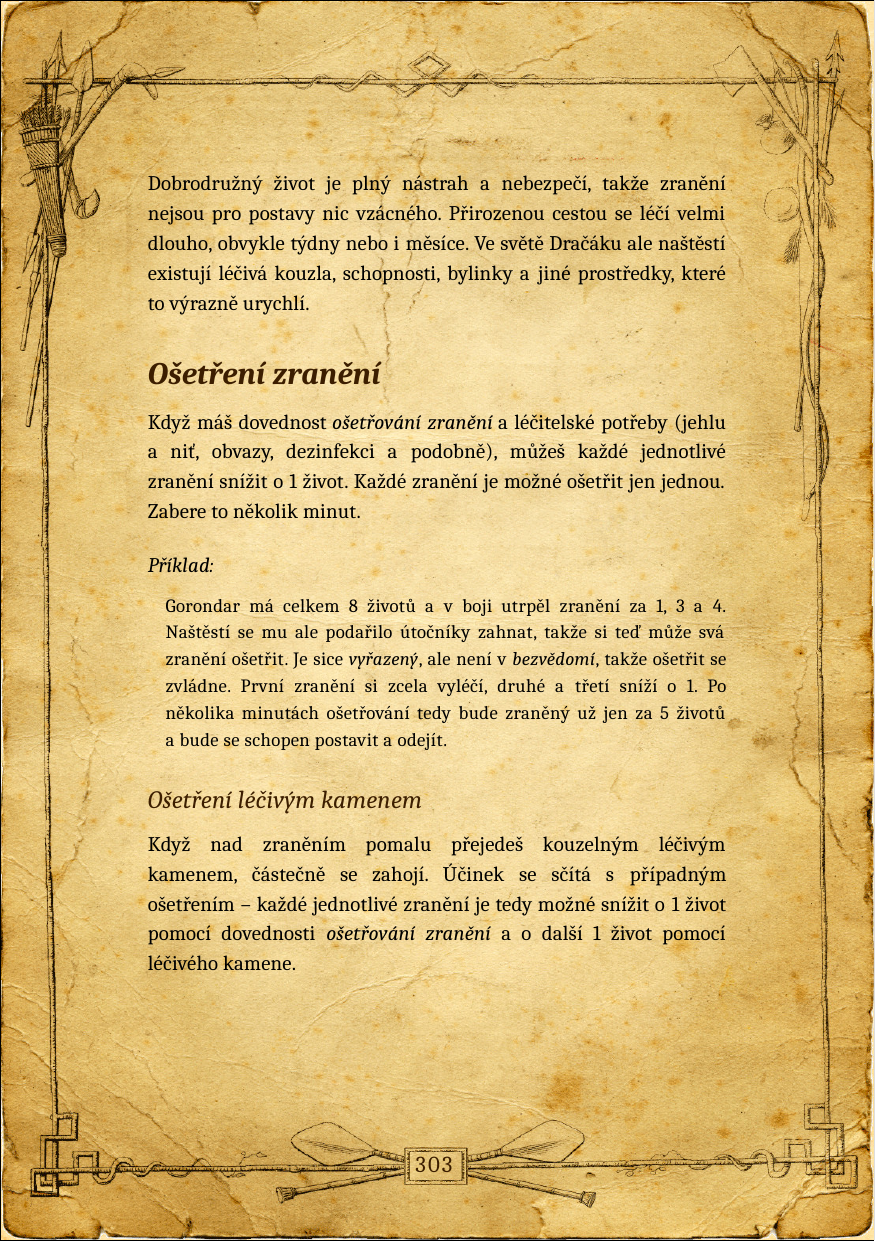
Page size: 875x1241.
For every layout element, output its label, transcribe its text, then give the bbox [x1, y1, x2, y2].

text Příklad: [148, 553, 726, 577]
subtitle Ošetření zranění [148, 357, 726, 393]
text Když nad zraněním pomalu přejedeš kouzelným léčivým kamenem, částečně se zahojí. Účinek se sčítá s⁠ případným ošetřením – každé jednotlivé zranění je tedy možné snížit o⁠ 1 život pomocí dovednosti ošetřování zranění a⁠ o⁠ další 1 život pomocí léčivého kamene. [148, 832, 726, 976]
text Gorondar má celkem 8 životů a⁠ v⁠ boji utrpěl zranění za 1, 3 a⁠ 4. Naštěstí se mu ale podařilo útočníky zahnat, takže si teď může svá zranění ošetřit. Je sice vyřazený, ale není v⁠ bezvědomí, takže ošetřit se zvládne. První zranění si zcela vyléčí, druhé a⁠ třetí sníží o⁠ 1. Po několika minutách ošetřování tedy bude zraněný už jen za 5 životů a⁠ bude se schopen postavit a⁠ odejít. [165, 595, 726, 751]
text Když máš dovednost ošetřování zranění a⁠ léčitelské potřeby (jehlu a⁠ niť, obvazy, dezinfekci a⁠ podobně), můžeš každé jednotlivé zranění snížit o⁠ 1 život. Každé zranění je možné ošetřit jen jednou. Zabere to několik minut. [148, 410, 726, 524]
subtitle Ošetření léčivým kamenem [148, 786, 726, 815]
text Dobrodružný život je plný nástrah a⁠ nebezpečí, takže zranění nejsou pro postavy nic vzácného. Přirozenou cestou se léčí velmi dlouho, obvykle týdny nebo i⁠ měsíce. Ve světě Dračáku ale naštěstí existují léčivá kouzla, schopnosti, bylinky a⁠ jiné prostředky, které to výrazně urychlí. [148, 172, 726, 315]
picture [1, 1, 874, 1240]
